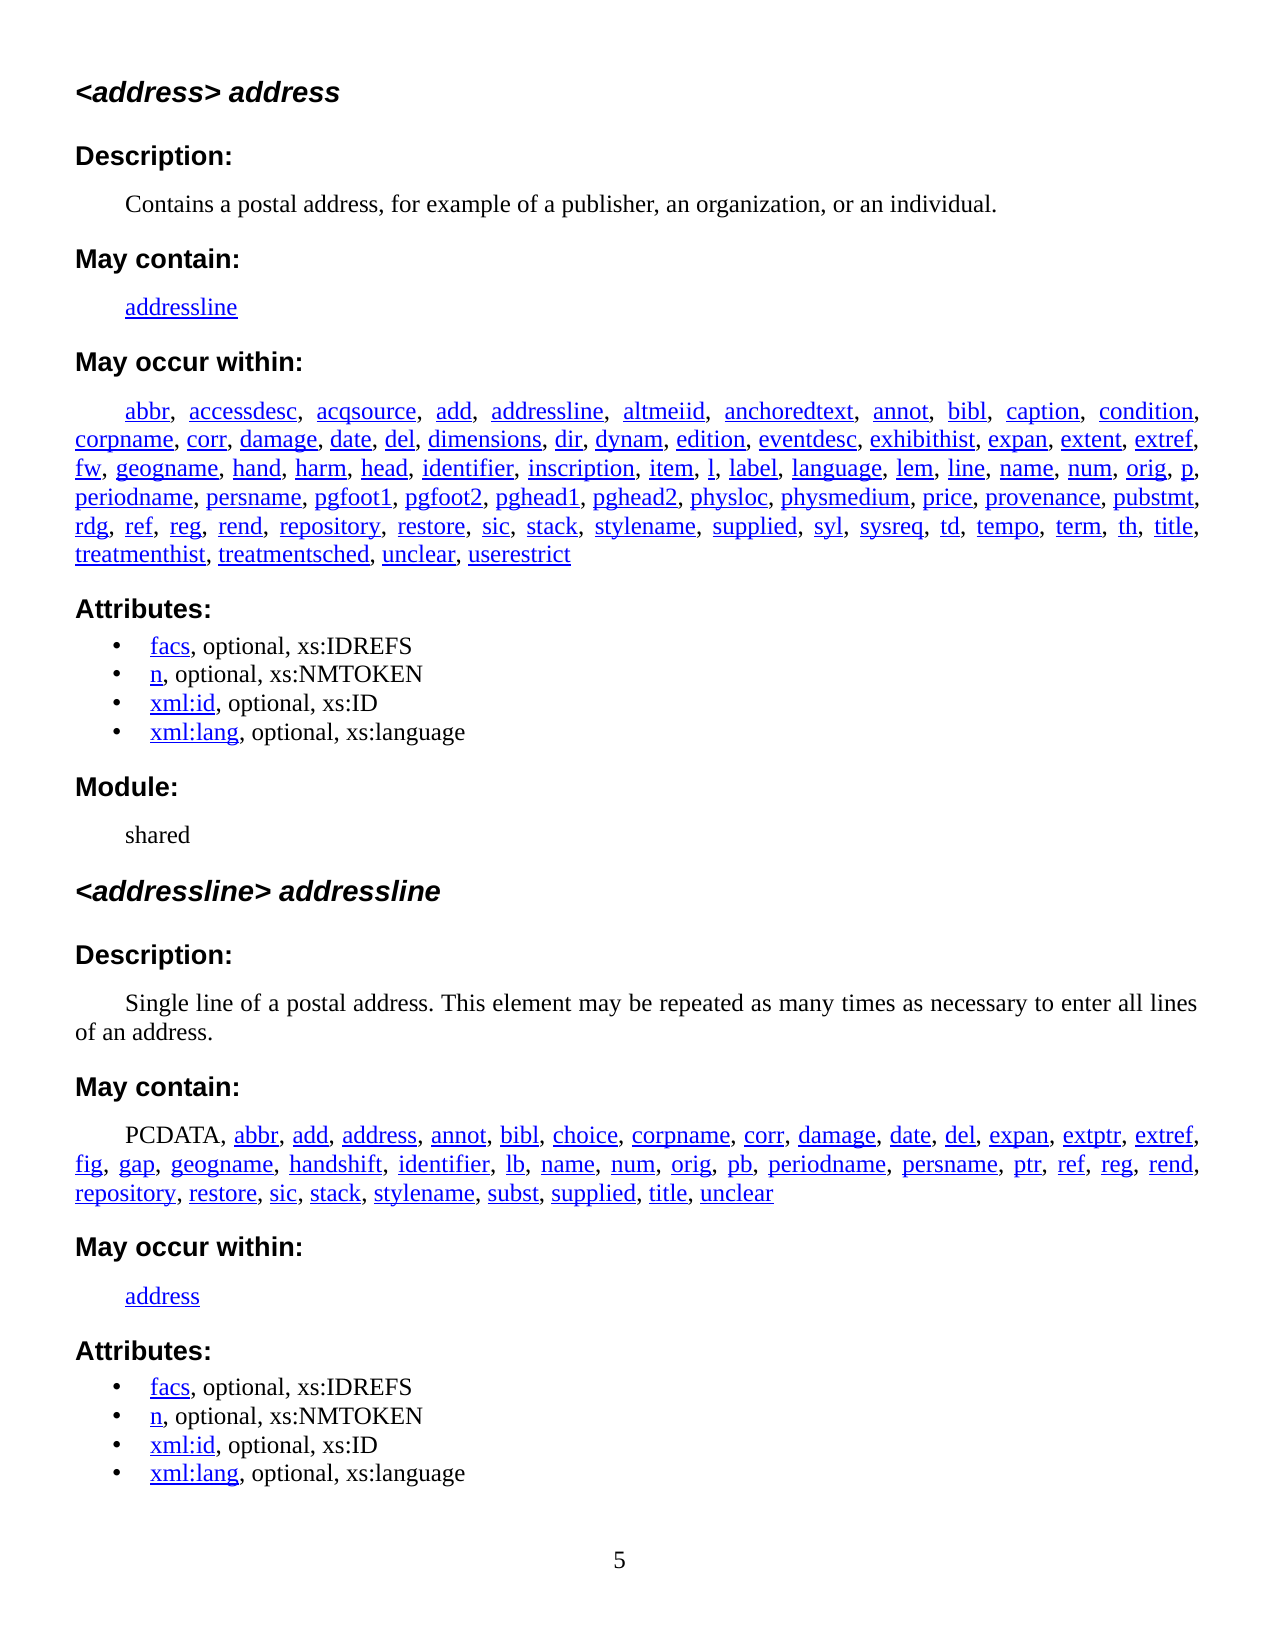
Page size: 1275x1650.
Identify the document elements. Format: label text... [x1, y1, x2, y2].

subtitle Attributes: [75, 593, 1200, 624]
list facs, optional, xs:IDREFS [112, 631, 1200, 659]
list xml:lang, optional, xs:language [112, 1458, 1200, 1487]
subtitle <address> address [75, 75, 1200, 108]
subtitle Attributes: [75, 1335, 1200, 1366]
text Contains a postal address, for example of a publisher, an organization, or an individual. [75, 189, 1200, 218]
subtitle May contain: [75, 1071, 1200, 1102]
text abbr, accessdesc, acqsource, add, addressline, altmeiid, anchoredtext, annot, bibl, caption, condition, corpname, corr, damage, date, del, dimensions, dir, dynam, edition, eventdesc, exhibithist, expan, extent, extref, fw, geogname, hand, harm, head, identifier, inscription, item, l, label, language, lem, line, name, num, orig, p, periodname, persname, pgfoot1, pgfoot2, pghead1, pghead2, physloc, physmedium, price, provenance, pubstmt, rdg, ref, reg, rend, repository, restore, sic, stack, stylename, supplied, syl, sysreq, td, tempo, term, th, title, treatmenthist, treatmentsched, unclear, userestrict [75, 396, 1200, 568]
subtitle May occur within: [75, 346, 1200, 377]
text addressline [75, 292, 1200, 321]
text Single line of a postal address. This element may be repeated as many times as necessary to enter all lines of an address. [75, 988, 1200, 1046]
subtitle May occur within: [75, 1231, 1200, 1263]
text shared [75, 820, 1200, 849]
list facs, optional, xs:IDREFS [112, 1372, 1200, 1401]
subtitle <addressline> addressline [75, 874, 1200, 907]
list xml:id, optional, xs:ID [112, 688, 1200, 717]
subtitle Description: [75, 939, 1200, 970]
text address [75, 1281, 1200, 1310]
text PCDATA, abbr, add, address, annot, bibl, choice, corpname, corr, damage, date, del, expan, extptr, extref, fig, gap, geogname, handshift, identifier, lb, name, num, orig, pb, periodname, persname, ptr, ref, reg, rend, repository, restore, sic, stack, stylename, subst, supplied, title, unclear [75, 1120, 1200, 1206]
list n, optional, xs:NMTOKEN [112, 659, 1200, 688]
list n, optional, xs:NMTOKEN [112, 1401, 1200, 1430]
subtitle Description: [75, 140, 1200, 171]
subtitle Module: [75, 771, 1200, 802]
list xml:id, optional, xs:ID [112, 1430, 1200, 1458]
list xml:lang, optional, xs:language [112, 717, 1200, 746]
subtitle May contain: [75, 243, 1200, 274]
